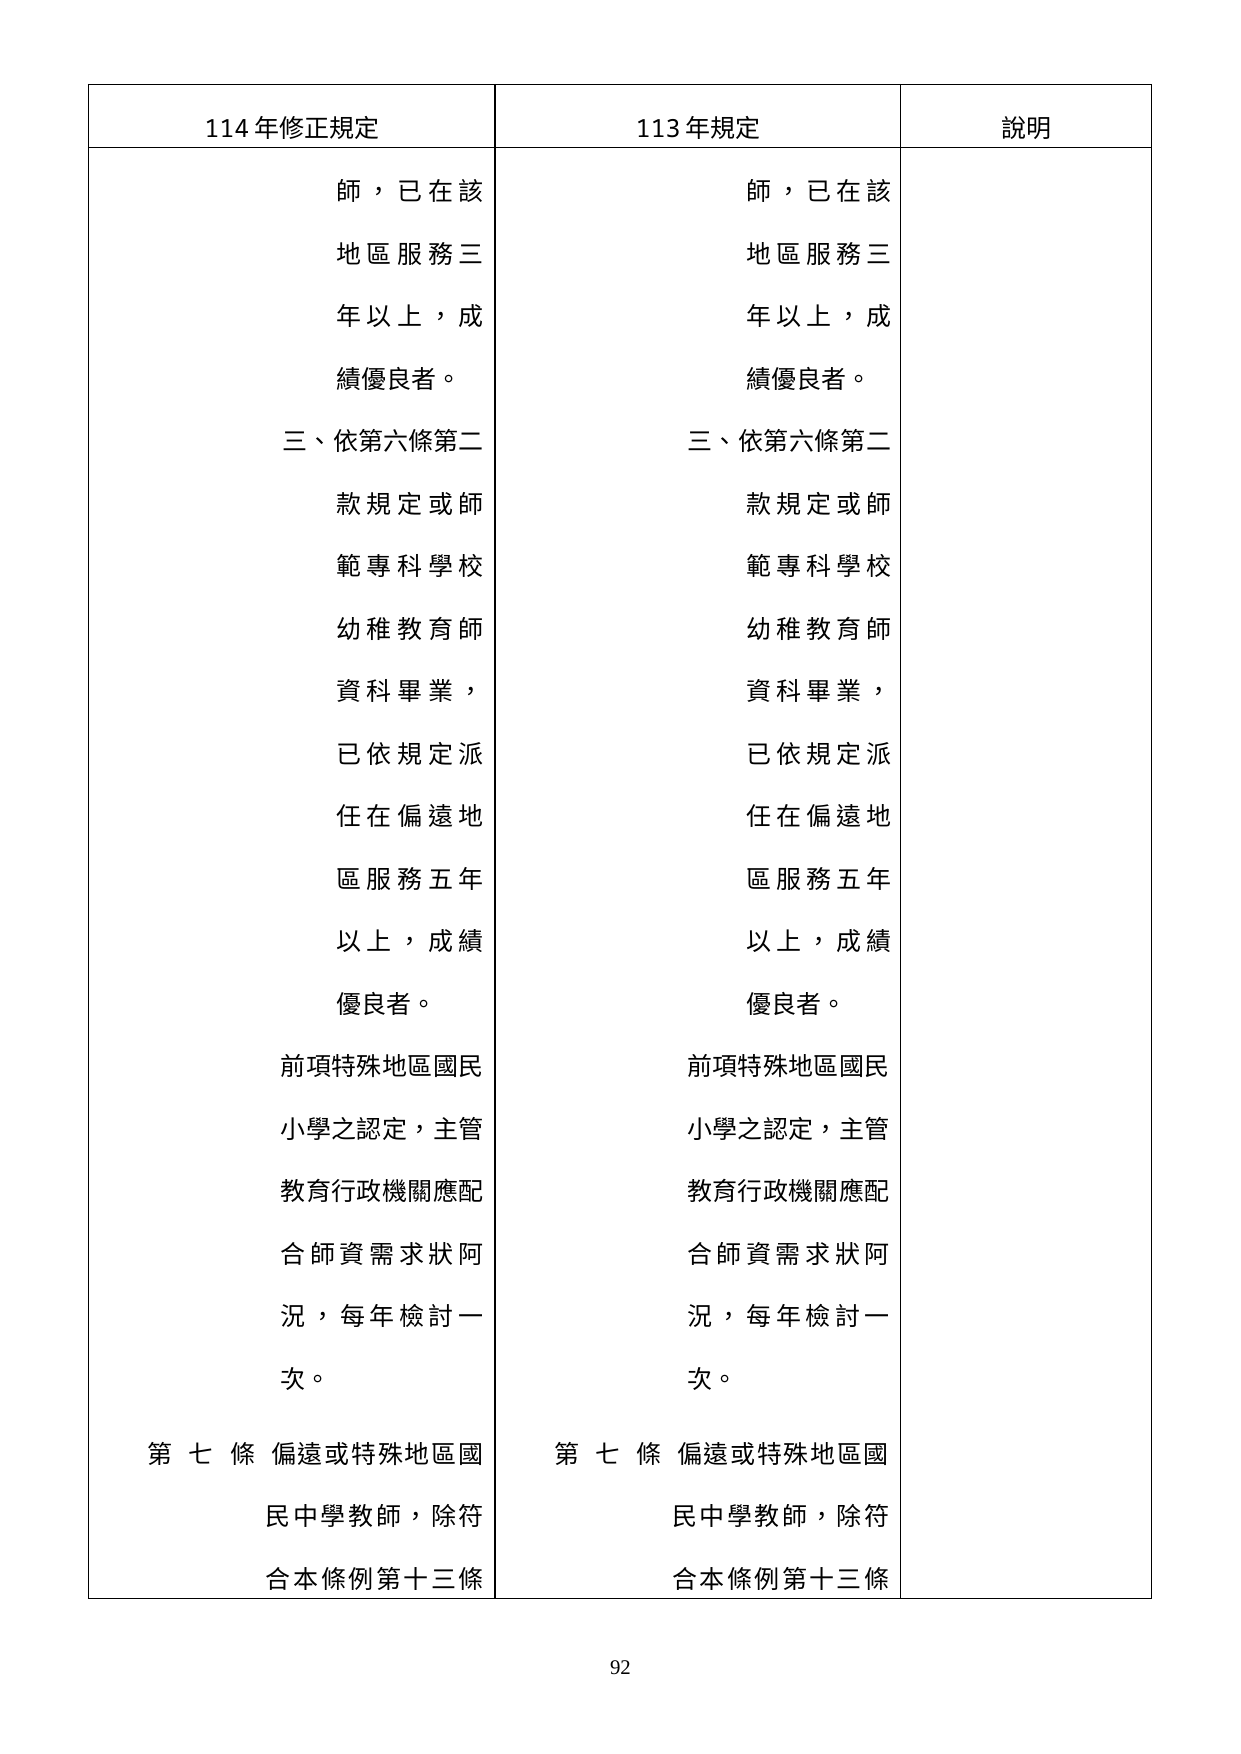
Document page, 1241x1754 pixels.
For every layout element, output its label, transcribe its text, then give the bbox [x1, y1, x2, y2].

table_cell 師，已在該地區服務三年以上，成績優良者。 三、依第六條第二款規定或師範專科學校幼稚教育師資科畢業，已依規定派任在偏遠地區服務五年以上，成績優良者。 前項特殊地區國民小學之認定，主管教育行政機關應配合師資需求狀阿況，每年檢討一次。 第 七 條 偏遠或特殊地區國民中學教師，除符合本條例第十三條 [89, 148, 494, 1598]
table_cell 師，已在該地區服務三年以上，成績優良者。 三、依第六條第二款規定或師範專科學校幼稚教育師資科畢業，已依規定派任在偏遠地區服務五年以上，成績優良者。 前項特殊地區國民小學之認定，主管教育行政機關應配合師資需求狀阿況，每年檢討一次。 第 七 條 偏遠或特殊地區國民中學教師，除符合本條例第十三條 [496, 148, 900, 1598]
table_header 113年規定 [496, 85, 900, 147]
table_header 114年修正規定 [89, 85, 494, 147]
table_header 說明 [901, 85, 1151, 147]
table_cell [901, 148, 1151, 1598]
